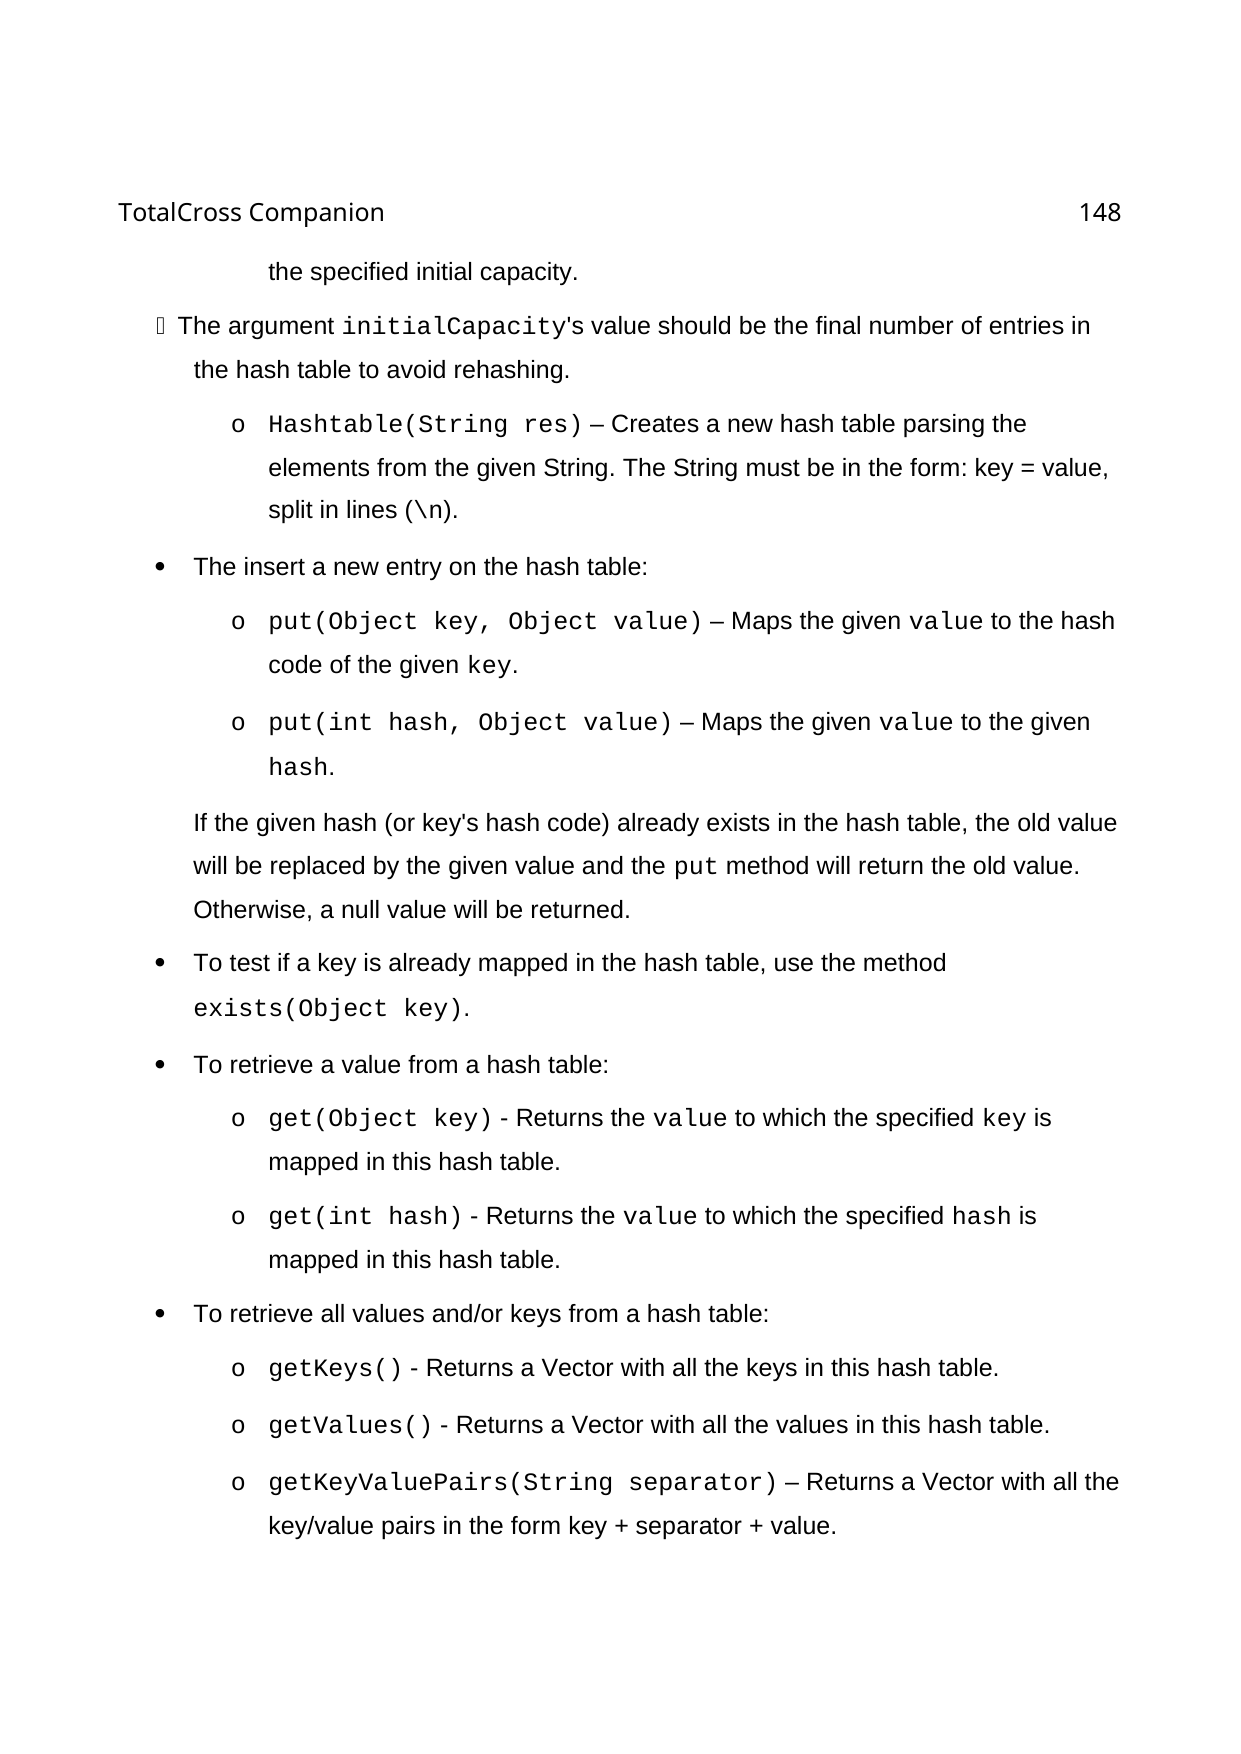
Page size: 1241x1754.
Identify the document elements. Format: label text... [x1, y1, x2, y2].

list To retrieve all values and/or keys from a hash table: [156, 1300, 1122, 1328]
list getKeys() - Returns a Vector with all the keys in this hash table. [231, 1354, 1122, 1384]
list put(int hash, Object value) – Maps the given value to the given hash. [231, 708, 1122, 782]
list getValues() - Returns a Vector with all the values in this hash table. [231, 1411, 1122, 1441]
list get(int hash) - Returns the value to which the specified hash is mapped in this hash table. [231, 1202, 1122, 1274]
list the specified initial capacity. [231, 258, 1122, 286]
list The argument initialCapacity's value should be the final number of entries in the hash table to avoid rehashing. [156, 312, 1122, 384]
list To retrieve a value from a hash table: [156, 1051, 1122, 1078]
text If the given hash (or key's hash code) already exists in the hash table, the old value will be replaced by the given value and the put method will return the old value. Otherwise, a null value will be returned. [193, 809, 1122, 923]
list put(Object key, Object value) – Maps the given value to the hash code of the given key. [231, 607, 1122, 681]
list To test if a key is already mapped in the hash table, use the method exists(Object key). [156, 949, 1122, 1024]
list The insert a new entry on the hash table: [156, 553, 1122, 581]
list get(Object key) - Returns the value to which the specified key is mapped in this hash table. [231, 1104, 1122, 1176]
list Hashtable(String res) – Creates a new hash table parsing the elements from the given String. The String must be in the form: key = value, split in lines (\n). [231, 410, 1122, 526]
list getKeyValuePairs(String separator) – Returns a Vector with all the key/value pairs in the form key + separator + value. [231, 1468, 1122, 1539]
